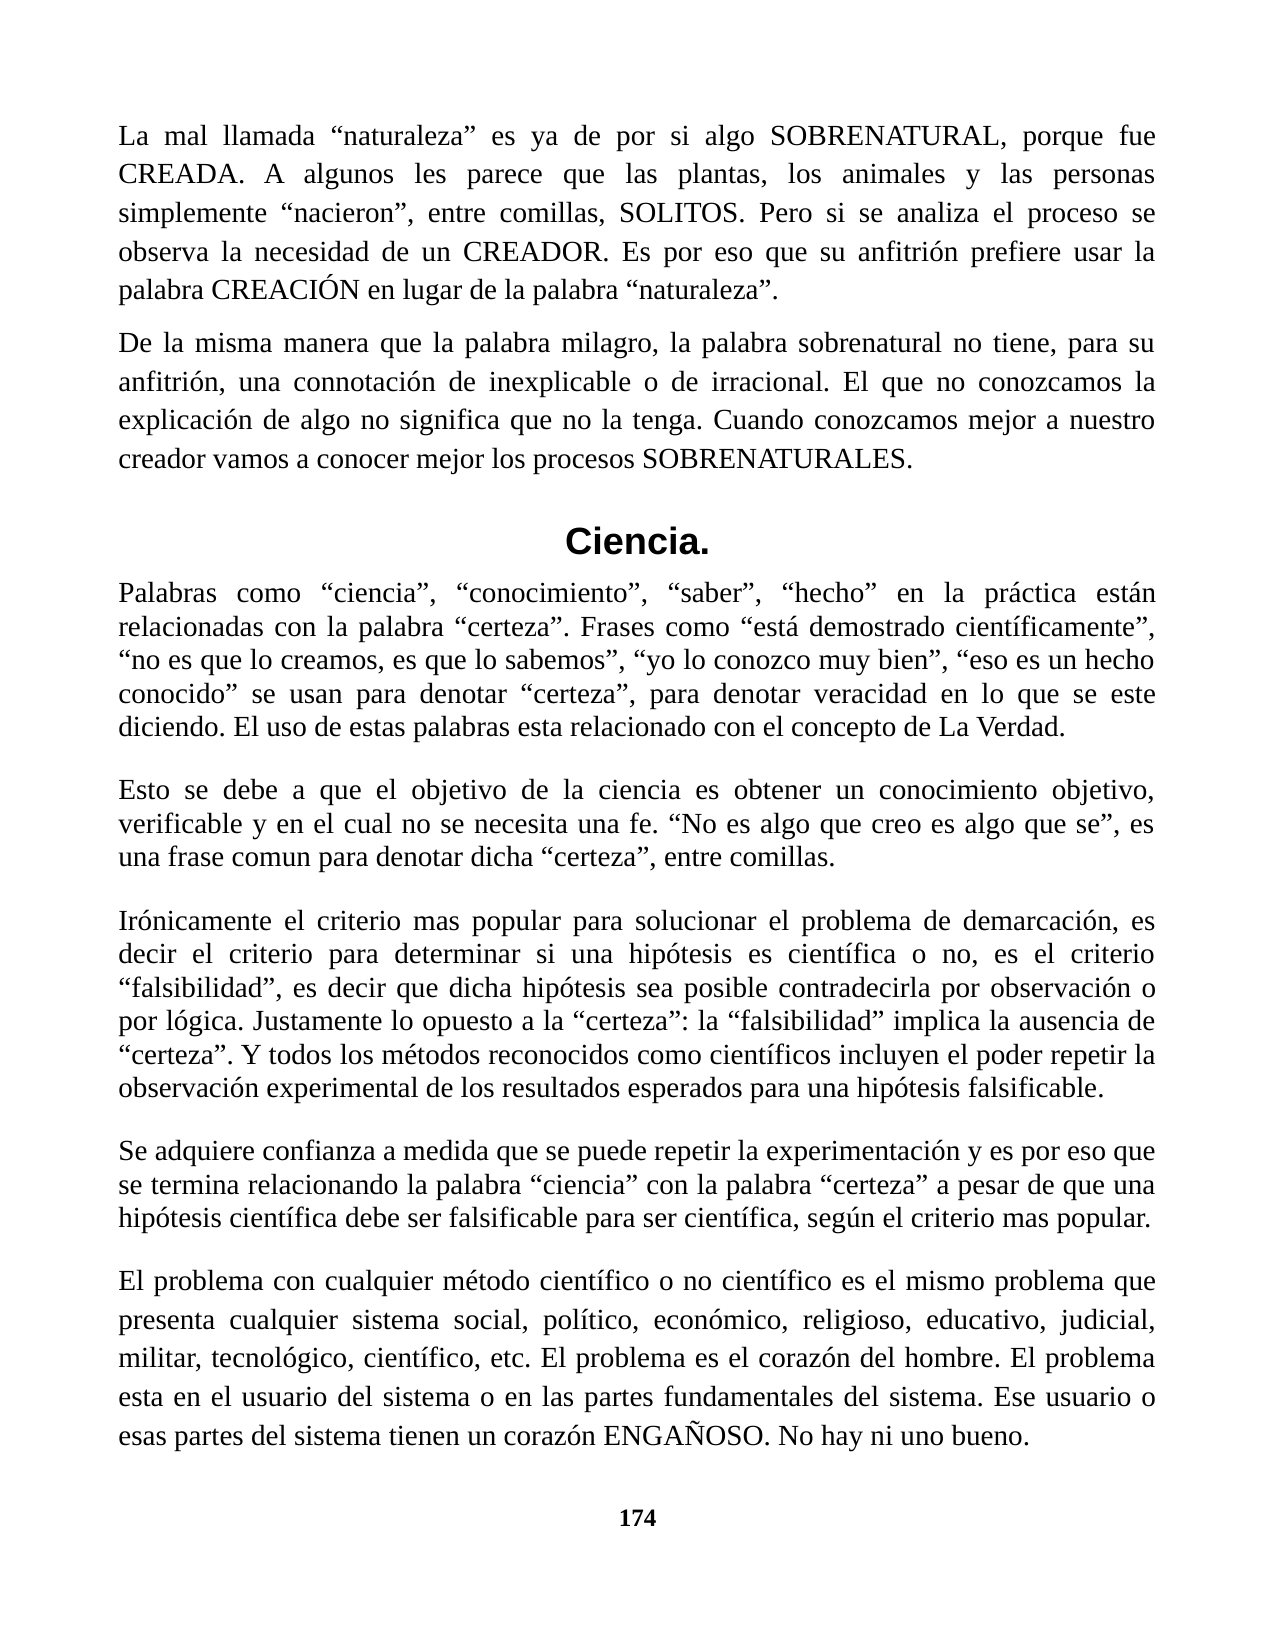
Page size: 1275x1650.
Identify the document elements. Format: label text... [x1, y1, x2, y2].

text De la misma manera que la palabra milagro, la palabra sobrenatural no tiene, para su anfitrión, una connotación de inexplicable o de irracional. El que no conozcamos la explicación de algo no significa que no la tenga. Cuando conozcamos mejor a nuestro creador vamos a conocer mejor los procesos SOBRENATURALES. [118, 325, 1157, 474]
text El problema con cualquier método científico o no científico es el mismo problema que presenta cualquier sistema social, político, económico, religioso, educativo, judicial, militar, tecnológico, científico, etc. El problema es el corazón del hombre. El problema esta en el usuario del sistema o en las partes fundamentales del sistema. Ese usuario o esas partes del sistema tienen un corazón ENGAÑOSO. No hay ni uno bueno. [118, 1263, 1157, 1451]
text La mal llamada “naturaleza” es ya de por si algo SOBRENATURAL, porque fue CREADA. A algunos les parece que las plantas, los animales y las personas simplemente “nacieron”, entre comillas, SOLITOS. Pero si se analiza el proceso se observa la necesidad de un CREADOR. Es por eso que su anfitrión prefiere usar la palabra CREACIÓN en lugar de la palabra “naturaleza”. [118, 118, 1157, 306]
text Irónicamente el criterio mas popular para solucionar el problema de demarcación, es decir el criterio para determinar si una hipótesis es científica o no, es el criterio “falsibilidad”, es decir que dicha hipótesis sea posible contradecirla por observación o por lógica. Justamente lo opuesto a la “certeza”: la “falsibilidad” implica la ausencia de “certeza”. Y todos los métodos reconocidos como científicos incluyen el poder repetir la observación experimental de los resultados esperados para una hipótesis falsificable. [118, 903, 1157, 1104]
text Esto se debe a que el objetivo de la ciencia es obtener un conocimiento objetivo, verificable y en el cual no se necesita una fe. “No es algo que creo es algo que se”, es una frase comun para denotar dicha “certeza”, entre comillas. [118, 772, 1157, 873]
text Se adquiere confianza a medida que se puede repetir la experimentación y es por eso que se termina relacionando la palabra “ciencia” con la palabra “certeza” a pesar de que una hipótesis científica debe ser falsificable para ser científica, según el criterio mas popular. [118, 1133, 1157, 1234]
text Palabras como “ciencia”, “conocimiento”, “saber”, “hecho” en la práctica están relacionadas con la palabra “certeza”. Frases como “está demostrado científicamente”, “no es que lo creamos, es que lo sabemos”, “yo lo conozco muy bien”, “eso es un hecho conocido” se usan para denotar “certeza”, para denotar veracidad en lo que se este diciendo. El uso de estas palabras esta relacionado con el concepto de La Verdad. [118, 575, 1157, 743]
subtitle Ciencia. [118, 519, 1157, 563]
